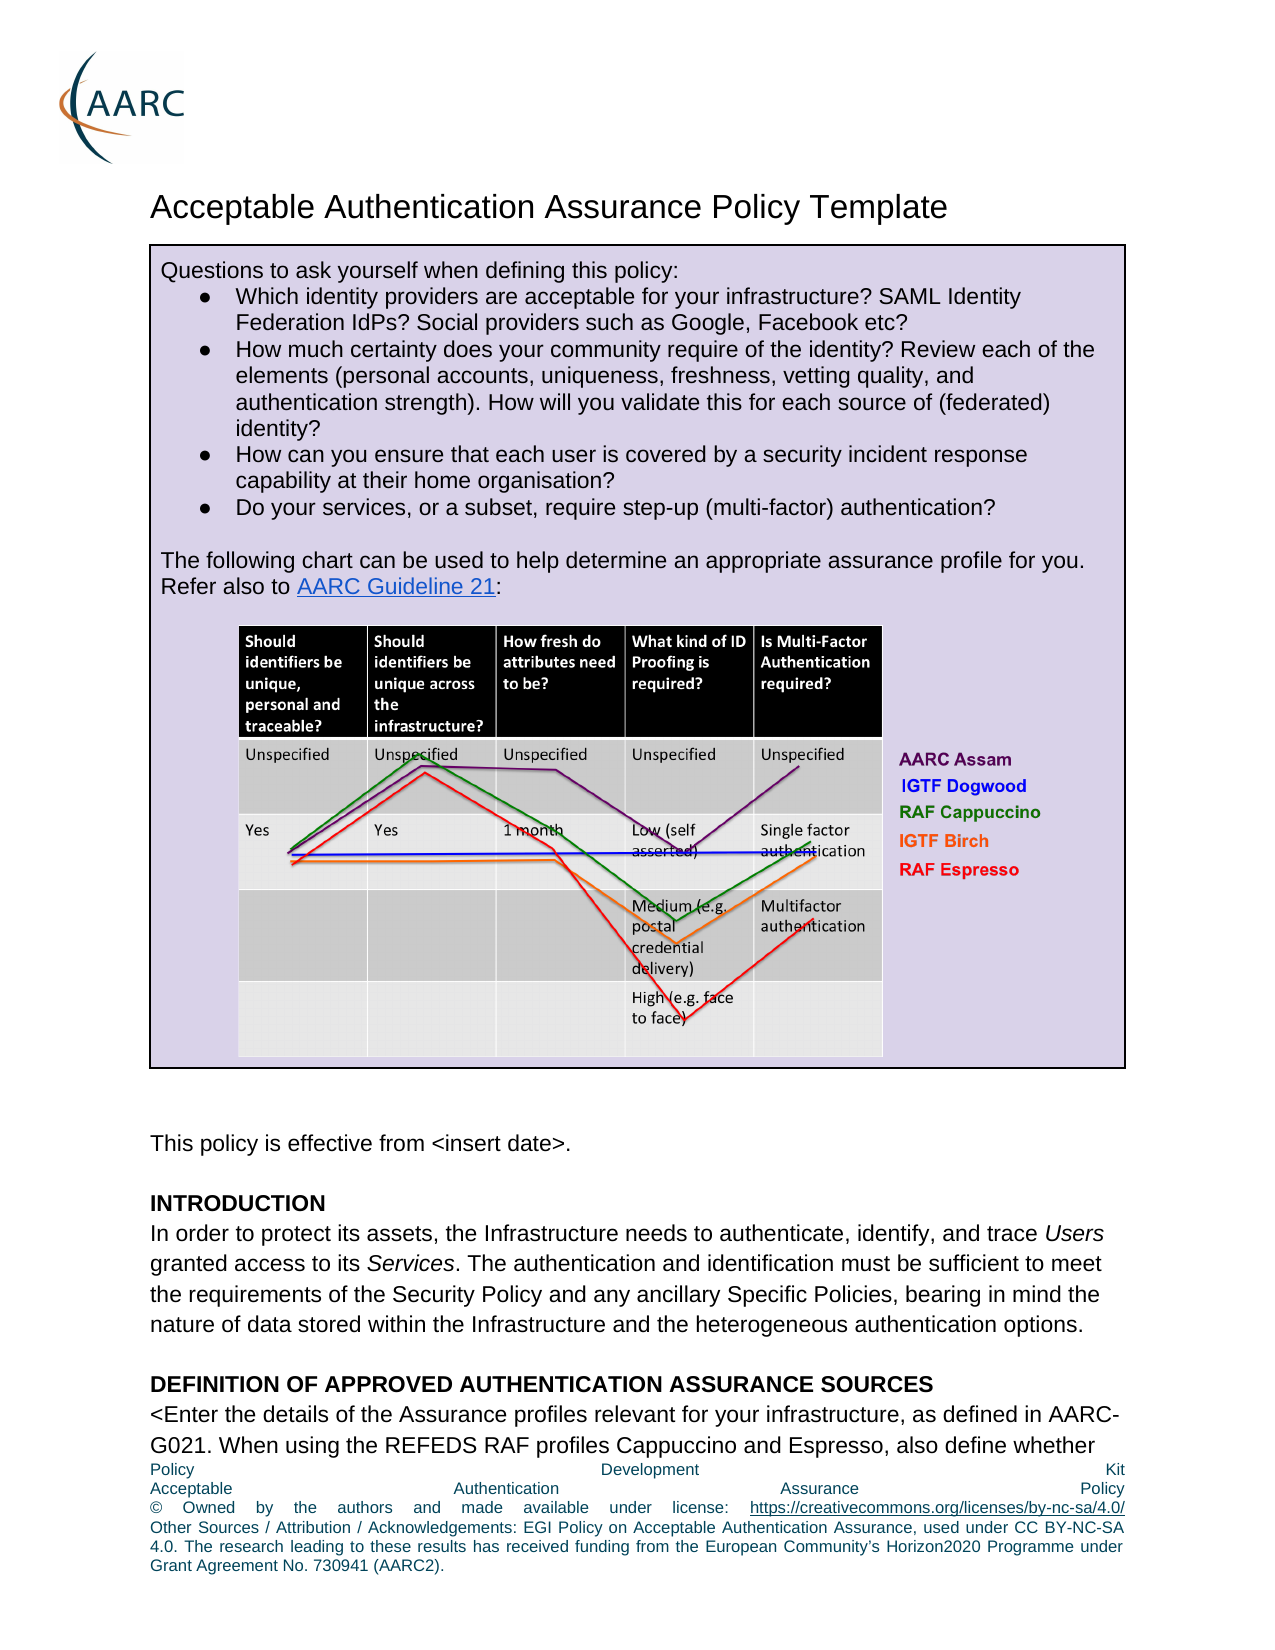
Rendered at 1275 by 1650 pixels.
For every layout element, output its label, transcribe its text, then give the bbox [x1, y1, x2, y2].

picture [1100, 1540, 1106, 1552]
picture [551, 1485, 557, 1494]
picture [751, 1501, 757, 1513]
picture [914, 1504, 920, 1513]
picture [433, 1501, 439, 1513]
picture [629, 1501, 635, 1513]
picture [336, 1543, 342, 1555]
picture [619, 1524, 625, 1533]
picture [601, 1464, 607, 1475]
picture [890, 1541, 897, 1552]
picture [238, 625, 1043, 1057]
picture [167, 93, 184, 114]
text <Enter the details of the Assurance profiles relevant for your infrastructure, as defined in AARC-G021. When using the REFEDS RAF profiles Cappuccino and Espresso, also define whether [150, 1401, 1125, 1458]
picture [759, 1502, 764, 1511]
picture [590, 1543, 596, 1552]
picture [1014, 1543, 1020, 1555]
text DEFINITION OF APPROVED AUTHENTICATION ASSURANCE SOURCES [150, 1371, 1125, 1397]
picture [842, 1485, 849, 1491]
picture [59, 51, 184, 164]
subtitle Acceptable Authentication Assurance Policy Template [150, 187, 1125, 226]
text This policy is effective from <insert date>. [150, 1129, 1125, 1156]
picture [150, 1501, 162, 1513]
picture [769, 1543, 775, 1552]
text In order to protect its assets, the Infrastructure needs to authenticate, identify, and trace Users granted access to its Services. The authentication and identification must be sufficient to meet the requirements of the Security Policy and any ancillary Specific Policies, bearing in mind the nature of data stored within the Infrastructure and the heterogeneous authentication options. [150, 1220, 1125, 1337]
picture [748, 1521, 754, 1533]
picture [265, 1562, 271, 1571]
picture [170, 1485, 177, 1491]
picture [287, 1522, 292, 1531]
picture [951, 1504, 957, 1514]
text INTRODUCTION [150, 1190, 1125, 1216]
table_header Questions to ask yourself when defining this policy: Which identity providers are acceptable for your infrastructure? SAML Identity Federation IdPs? Social providers such as Google, Facebook etc? How much certainty does your community require of the identity? Review each of the elements (personal accounts, uniqueness, freshness, vetting quality, and authentication strength). How will you validate this for each source of (federated) identity? How can you ensure that each user is covered by a security incident response capability at their home organisation? Do your services, or a subset, require step-up (multi-factor) authentication? The following chart can be used to help determine an appropriate assurance profile for you. Refer also to AARC Guideline 21: [151, 246, 1124, 1067]
picture [843, 1543, 849, 1552]
picture [1102, 1521, 1111, 1527]
picture [561, 1540, 567, 1552]
picture [376, 1540, 382, 1552]
picture [946, 1540, 951, 1549]
picture [498, 1485, 504, 1494]
